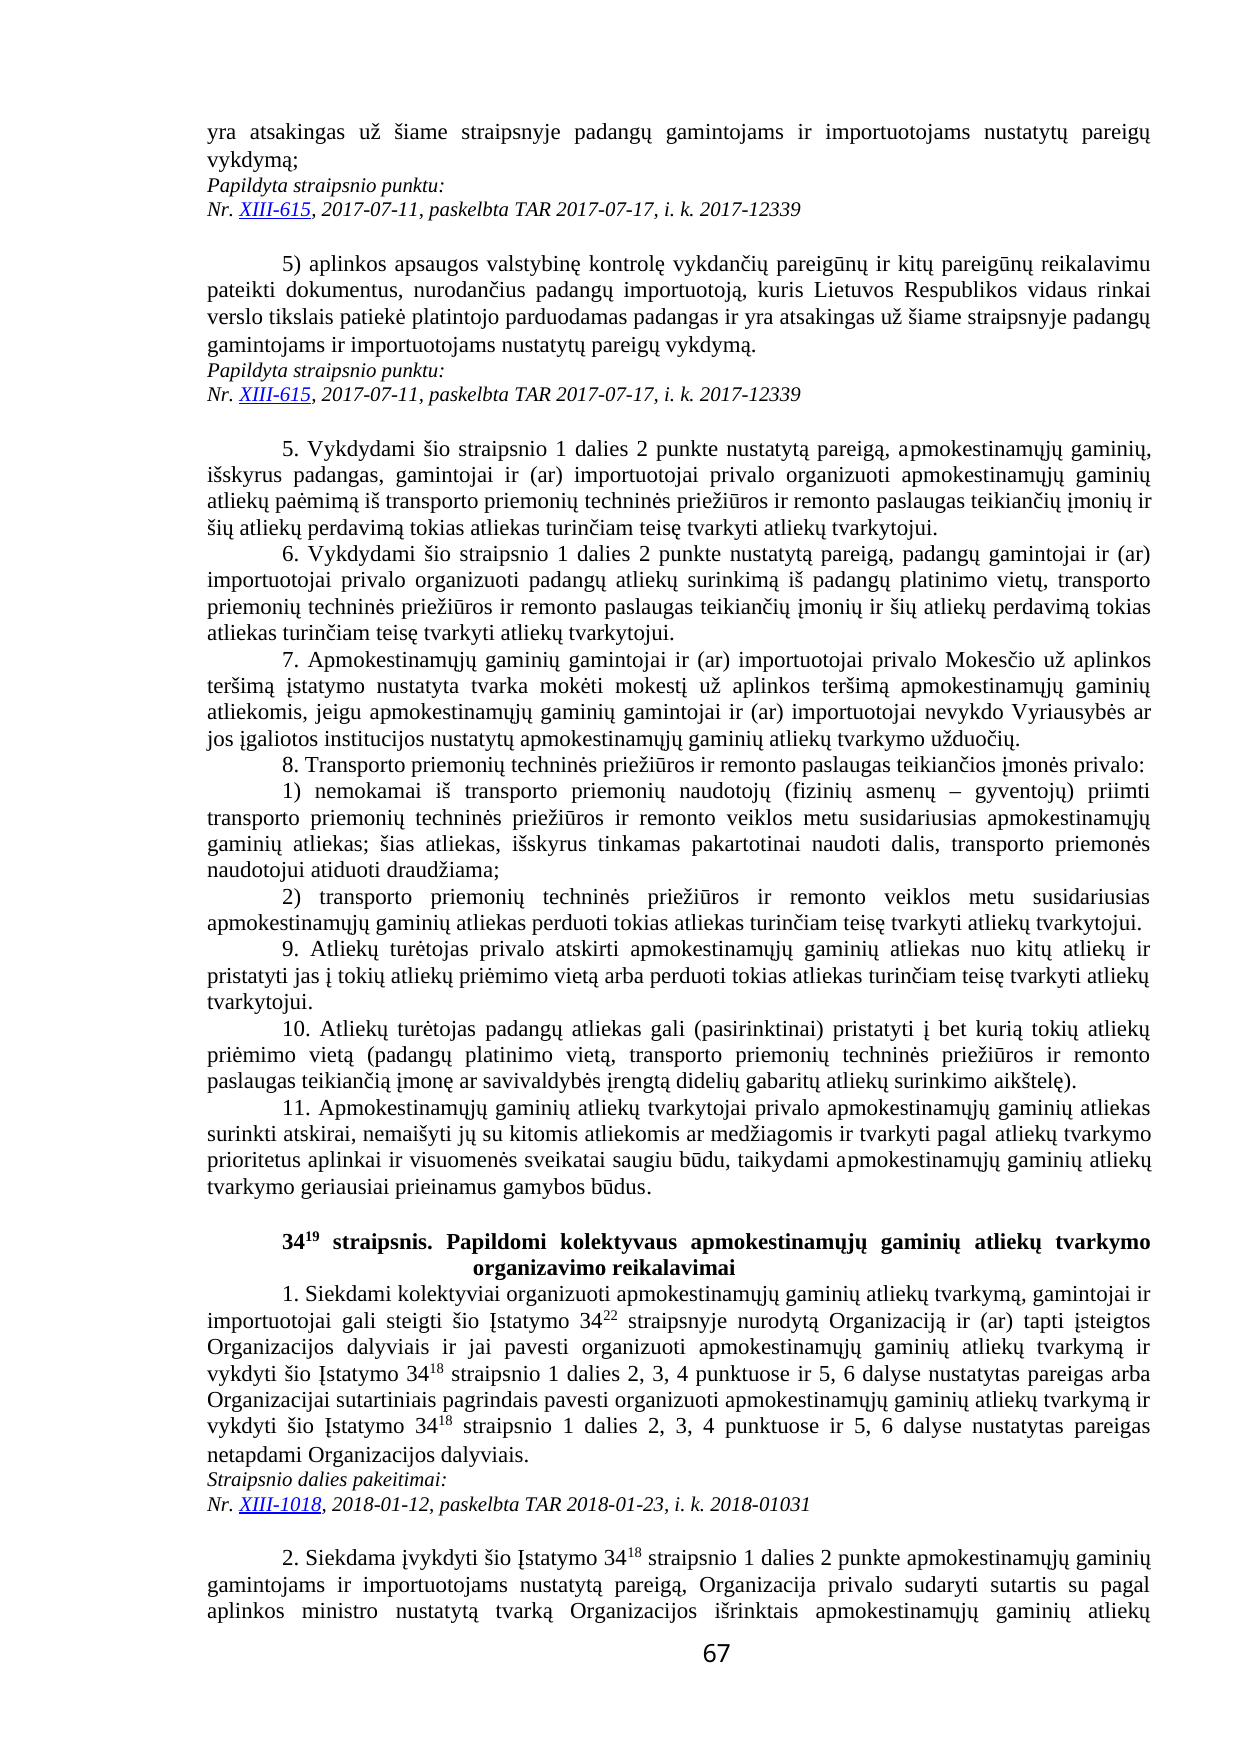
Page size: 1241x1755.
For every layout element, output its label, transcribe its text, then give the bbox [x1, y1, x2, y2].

text Nr. XIII-615, 2017-07-11, paskelbta TAR 2017-07-17, i. k. 2017-12339 [207, 382, 1152, 406]
text 10. Atliekų turėtojas padangų atliekas gali (pasirinktinai) pristatyti į bet kurią tokių atliekų priėmimo vietą (padangų platinimo vietą, transporto priemonių techninės priežiūros ir remonto paslaugas teikiančią įmonę ar savivaldybės įrengtą didelių gabaritų atliekų surinkimo aikštelę). [207, 1014, 1152, 1094]
text 6. Vykdydami šio straipsnio 1 dalies 2 punkte nustatytą pareigą, padangų gamintojai ir (ar) importuotojai privalo organizuoti padangų atliekų surinkimą iš padangų platinimo vietų, transporto priemonių techninės priežiūros ir remonto paslaugas teikiančių įmonių ir šių atliekų perdavimą tokias atliekas turinčiam teisę tvarkyti atliekų tvarkytojui. [207, 540, 1152, 646]
text 1. Siekdami kolektyviai organizuoti apmokestinamųjų gaminių atliekų tvarkymą, gamintojai ir importuotojai gali steigti šio Įstatymo 3422 straipsnyje nurodytą Organizaciją ir (ar) tapti įsteigtos Organizacijos dalyviais ir jai pavesti organizuoti apmokestinamųjų gaminių atliekų tvarkymą ir vykdyti šio Įstatymo 3418 straipsnio 1 dalies 2, 3, 4 punktuose ir 5, 6 dalyse nustatytas pareigas arba Organizacijai sutartiniais pagrindais pavesti organizuoti apmokestinamųjų gaminių atliekų tvarkymą ir vykdyti šio Įstatymo 3418 straipsnio 1 dalies 2, 3, 4 punktuose ir 5, 6 dalyse nustatytas pareigas netapdami Organizacijos dalyviais. [207, 1281, 1152, 1467]
text 5. Vykdydami šio straipsnio 1 dalies 2 punkte nustatytą pareigą, apmokestinamųjų gaminių, išskyrus padangas, gamintojai ir (ar) importuotojai privalo organizuoti apmokestinamųjų gaminių atliekų paėmimą iš transporto priemonių techninės priežiūros ir remonto paslaugas teikiančių įmonių ir šių atliekų perdavimą tokias atliekas turinčiam teisę tvarkyti atliekų tvarkytojui. [207, 435, 1152, 540]
text 3419 straipsnis. Papildomi kolektyvaus apmokestinamųjų gaminių atliekų tvarkymo organizavimo reikalavimai [282, 1228, 1152, 1281]
text 5) aplinkos apsaugos valstybinę kontrolę vykdančių pareigūnų ir kitų pareigūnų reikalavimu pateikti dokumentus, nurodančius padangų importuotoją, kuris Lietuvos Respublikos vidaus rinkai verslo tikslais patiekė platintojo parduodamas padangas ir yra atsakingas už šiame straipsnyje padangų gamintojams ir importuotojams nustatytų pareigų vykdymą. [207, 250, 1152, 358]
text 9. Atliekų turėtojas privalo atskirti apmokestinamųjų gaminių atliekas nuo kitų atliekų ir pristatyti jas į tokių atliekų priėmimo vietą arba perduoti tokias atliekas turinčiam teisę tvarkyti atliekų tvarkytojui. [207, 936, 1152, 1014]
text 2. Siekdama įvykdyti šio Įstatymo 3418 straipsnio 1 dalies 2 punkte apmokestinamųjų gaminių gamintojams ir importuotojams nustatytą pareigą, Organizacija privalo sudaryti sutartis su pagal aplinkos ministro nustatytą tvarką Organizacijos išrinktais apmokestinamųjų gaminių atliekų [207, 1544, 1152, 1623]
text Papildyta straipsnio punktu: [207, 173, 1152, 197]
text Straipsnio dalies pakeitimai: [207, 1467, 1152, 1491]
text Nr. XIII-1018, 2018-01-12, paskelbta TAR 2018-01-23, i. k. 2018-01031 [207, 1491, 1152, 1516]
text 8. Transporto priemonių techninės priežiūros ir remonto paslaugas teikiančios įmonės privalo: [207, 751, 1152, 777]
text 7. Apmokestinamųjų gaminių gamintojai ir (ar) importuotojai privalo Mokesčio už aplinkos teršimą įstatymo nustatyta tvarka mokėti mokestį už aplinkos teršimą apmokestinamųjų gaminių atliekomis, jeigu apmokestinamųjų gaminių gamintojai ir (ar) importuotojai nevykdo Vyriausybės ar jos įgaliotos institucijos nustatytų apmokestinamųjų gaminių atliekų tvarkymo užduočių. [207, 646, 1152, 751]
text Nr. XIII-615, 2017-07-11, paskelbta TAR 2017-07-17, i. k. 2017-12339 [207, 197, 1152, 221]
text 2) transporto priemonių techninės priežiūros ir remonto veiklos metu susidariusias apmokestinamųjų gaminių atliekas perduoti tokias atliekas turinčiam teisę tvarkyti atliekų tvarkytojui. [207, 883, 1152, 936]
text 11. Apmokestinamųjų gaminių atliekų tvarkytojai privalo apmokestinamųjų gaminių atliekas surinkti atskirai, nemaišyti jų su kitomis atliekomis ar medžiagomis ir tvarkyti pagal atliekų tvarkymo prioritetus aplinkai ir visuomenės sveikatai saugiu būdu, taikydami apmokestinamųjų gaminių atliekų tvarkymo geriausiai prieinamus gamybos būdus. [207, 1094, 1152, 1199]
text Papildyta straipsnio punktu: [207, 358, 1152, 382]
text 1) nemokamai iš transporto priemonių naudotojų (fizinių asmenų – gyventojų) priimti transporto priemonių techninės priežiūros ir remonto veiklos metu susidariusias apmokestinamųjų gaminių atliekas; šias atliekas, išskyrus tinkamas pakartotinai naudoti dalis, transporto priemonės naudotojui atiduoti draudžiama; [207, 777, 1152, 883]
text yra atsakingas už šiame straipsnyje padangų gamintojams ir importuotojams nustatytų pareigų vykdymą; [207, 118, 1152, 173]
